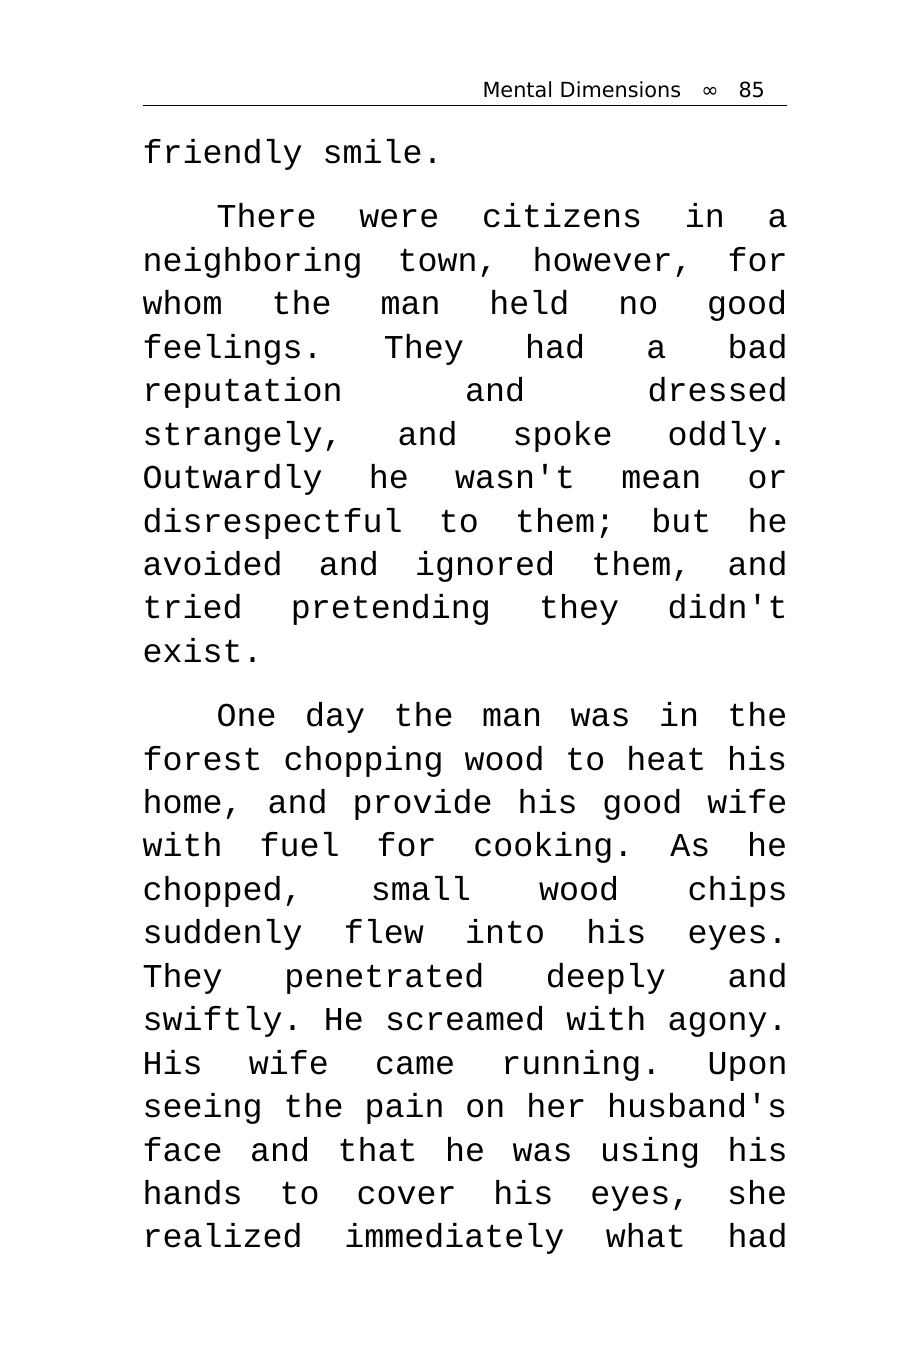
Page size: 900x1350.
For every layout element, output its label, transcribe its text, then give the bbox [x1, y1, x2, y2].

text There were citizens in a neighboring town, however, for whom the man held no good feelings. They had a bad reputation and dressed strangely, and spoke oddly. Outwardly he wasn't mean or disrespectful to them; but he avoided and ignored them, and tried pretending they didn't exist. [142, 200, 787, 672]
text One day the man was in the forest chopping wood to heat his home, and provide his good wife with fuel for cooking. As he chopped, small wood chips suddenly flew into his eyes. They penetrated deeply and swiftly. He screamed with agony. His wife came running. Upon seeing the pain on her husband's face and that he was using his hands to cover his eyes, she realized immediately what had [142, 699, 787, 1258]
text friendly smile. [142, 136, 787, 174]
